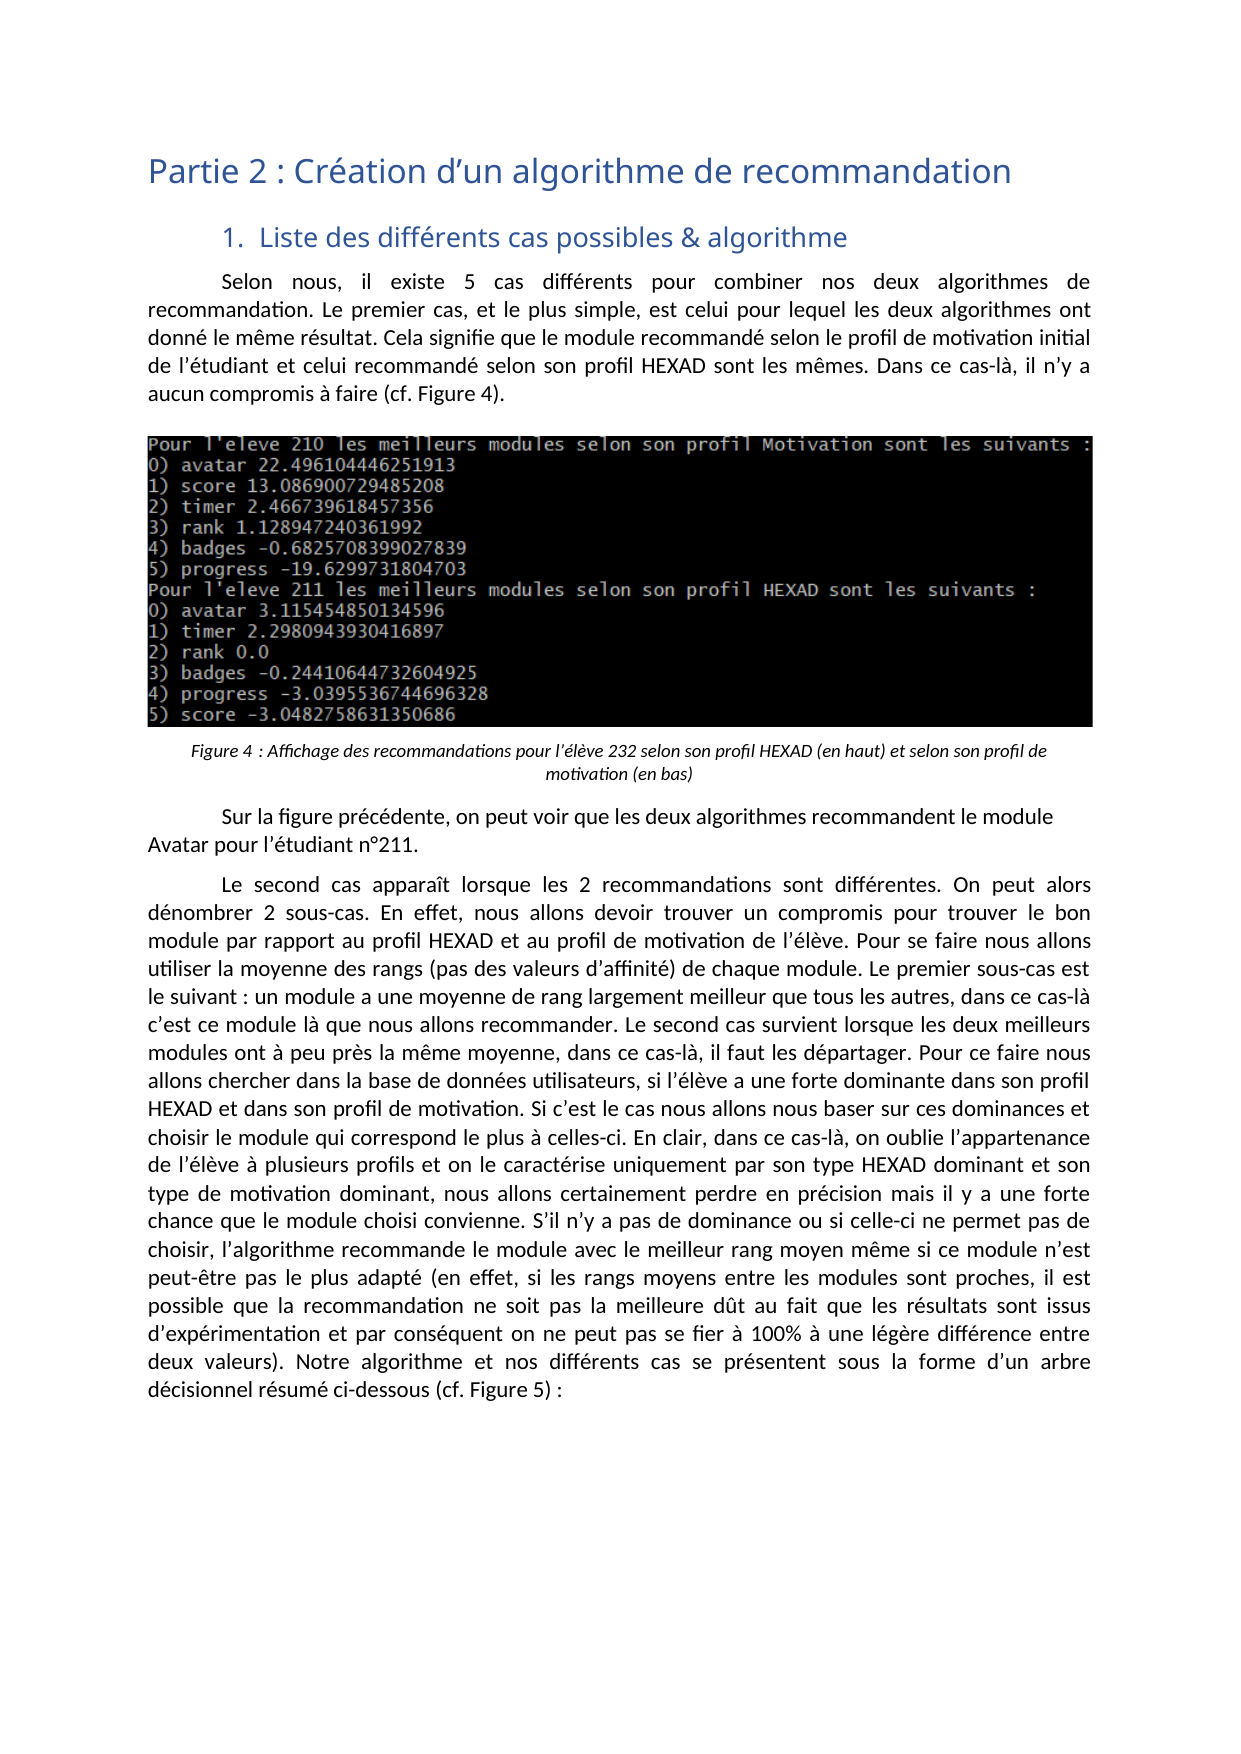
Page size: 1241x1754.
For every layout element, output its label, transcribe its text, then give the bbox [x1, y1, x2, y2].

text Selon nous, il existe 5 cas différents pour combiner nos deux algorithmes de recommandation. Le premier cas, et le plus simple, est celui pour lequel les deux algorithmes ont donné le même résultat. Cela signifie que le module recommandé selon le profil de motivation initial de l’étudiant et celui recommandé selon son profil HEXAD sont les mêmes. Dans ce cas-là, il n’y a aucun compromis à faire (cf. Figure 4). [148, 267, 1093, 407]
text Le second cas apparaît lorsque les 2 recommandations sont différentes. On peut alors dénombrer 2 sous-cas. En effet, nous allons devoir trouver un compromis pour trouver le bon module par rapport au profil HEXAD et au profil de motivation de l’élève. Pour se faire nous allons utiliser la moyenne des rangs (pas des valeurs d’affinité) de chaque module. Le premier sous-cas est le suivant : un module a une moyenne de rang largement meilleur que tous les autres, dans ce cas-là c’est ce module là que nous allons recommander. Le second cas survient lorsque les deux meilleurs modules ont à peu près la même moyenne, dans ce cas-là, il faut les départager. Pour ce faire nous allons chercher dans la base de données utilisateurs, si l’élève a une forte dominante dans son profil HEXAD et dans son profil de motivation. Si c’est le cas nous allons nous baser sur ces dominances et choisir le module qui correspond le plus à celles-ci. En clair, dans ce cas-là, on oublie l’appartenance de l’élève à plusieurs profils et on le caractérise uniquement par son type HEXAD dominant et son type de motivation dominant, nous allons certainement perdre en précision mais il y a une forte chance que le module choisi convienne. S’il n’y a pas de dominance ou si celle-ci ne permet pas de choisir, l’algorithme recommande le module avec le meilleur rang moyen même si ce module n’est peut-être pas le plus adapté (en effet, si les rangs moyens entre les modules sont proches, il est possible que la recommandation ne soit pas la meilleure dût au fait que les résultats sont issus d’expérimentation et par conséquent on ne peut pas se fier à 100% à une légère différence entre deux valeurs). Notre algorithme et nos différents cas se présentent sous la forme d’un arbre décisionnel résumé ci-dessous (cf. Figure 5) : [148, 870, 1093, 1403]
text Figure 4 : Affichage des recommandations pour l’élève 232 selon son profil HEXAD (en haut) et selon son profil de motivation (en bas) [159, 739, 1081, 785]
list Liste des différents cas possibles & algorithme [221, 218, 1093, 255]
subtitle Partie 2 : Création d’un algorithme de recommandation [148, 148, 1093, 193]
text Sur la figure précédente, on peut voir que les deux algorithmes recommandent le module Avatar pour l’étudiant n°211. [148, 802, 1093, 858]
